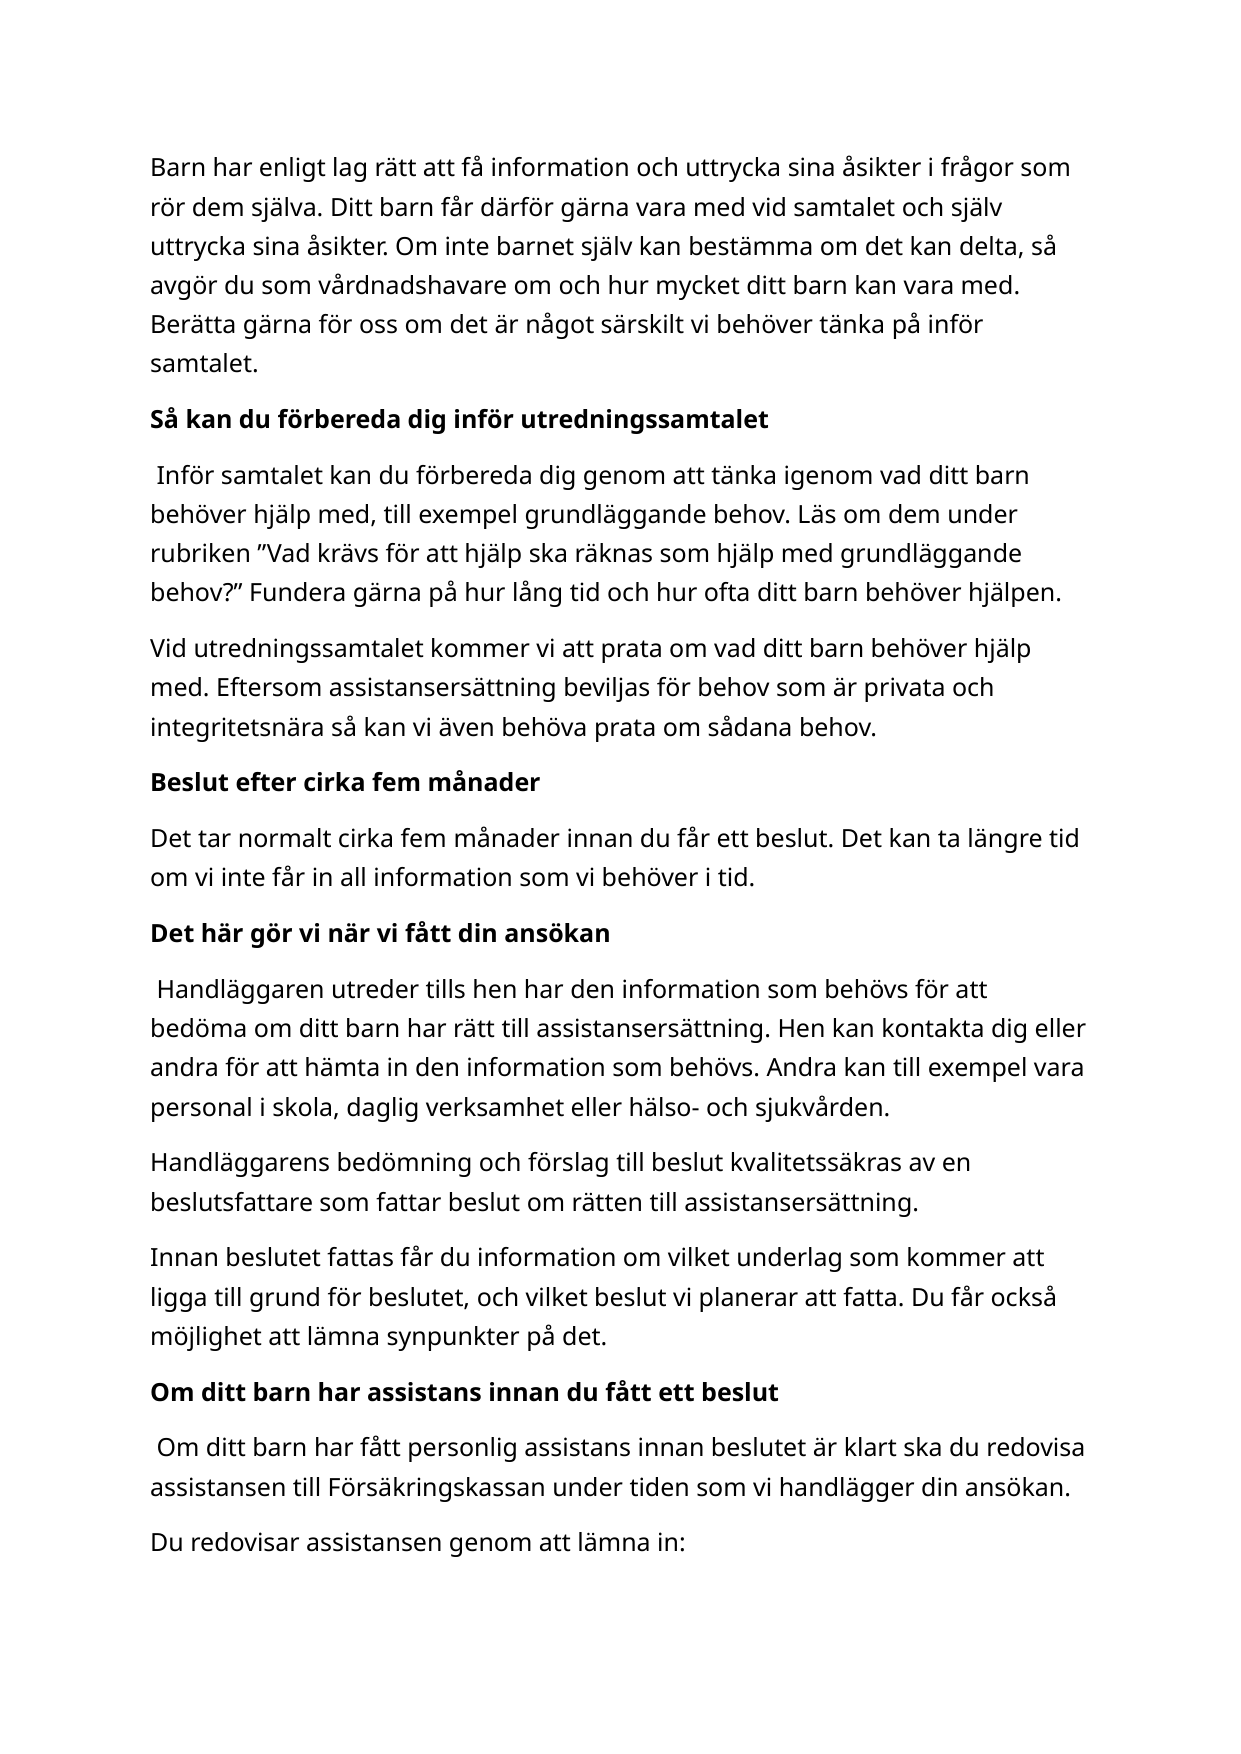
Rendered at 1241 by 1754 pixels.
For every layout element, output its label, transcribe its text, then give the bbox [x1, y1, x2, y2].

text Innan beslutet fattas får du information om vilket underlag som kommer att ligga till grund för beslutet, och vilket beslut vi planerar att fatta. Du får också möjlighet att lämna synpunkter på det. [150, 1240, 1090, 1352]
text Inför samtalet kan du förbereda dig genom att tänka igenom vad ditt barn behöver hjälp med, till exempel grundläggande behov. Läs om dem under rubriken ”Vad krävs för att hjälp ska räknas som hjälp med grundläggande behov?” Fundera gärna på hur lång tid och hur ofta ditt barn behöver hjälpen. [150, 457, 1090, 609]
text Handläggarens bedömning och förslag till beslut kvalitetssäkras av en beslutsfattare som fattar beslut om rätten till assistansersättning. [150, 1145, 1090, 1218]
text Det tar normalt cirka fem månader innan du får ett beslut. Det kan ta längre tid om vi inte får in all information som vi behöver i tid. [150, 821, 1090, 894]
text Barn har enligt lag rätt att få information och uttrycka sina åsikter i frågor som rör dem själva. Ditt barn får därför gärna vara med vid samtalet och själv uttrycka sina åsikter. Om inte barnet själv kan bestämma om det kan delta, så avgör du som vårdnadshavare om och hur mycket ditt barn kan vara med. Berätta gärna för oss om det är något särskilt vi behöver tänka på inför samtalet. [150, 150, 1090, 380]
text Handläggaren utreder tills hen har den information som behövs för att bedöma om ditt barn har rätt till assistansersättning. Hen kan kontakta dig eller andra för att hämta in den information som behövs. Andra kan till exempel vara personal i skola, daglig verksamhet eller hälso- och sjukvården. [150, 972, 1090, 1123]
text Beslut efter cirka fem månader [150, 765, 1090, 799]
text Om ditt barn har fått personlig assistans innan beslutet är klart ska du redovisa assistansen till Försäkringskassan under tiden som vi handlägger din ansökan. [150, 1430, 1090, 1503]
text Om ditt barn har assistans innan du fått ett beslut [150, 1374, 1090, 1408]
text Det här gör vi när vi fått din ansökan [150, 916, 1090, 950]
text Vid utredningssamtalet kommer vi att prata om vad ditt barn behöver hjälp med. Eftersom assistansersättning beviljas för behov som är privata och integritetsnära så kan vi även behöva prata om sådana behov. [150, 631, 1090, 743]
text Du redovisar assistansen genom att lämna in: [150, 1525, 1090, 1559]
text Så kan du förbereda dig inför utredningssamtalet [150, 402, 1090, 436]
